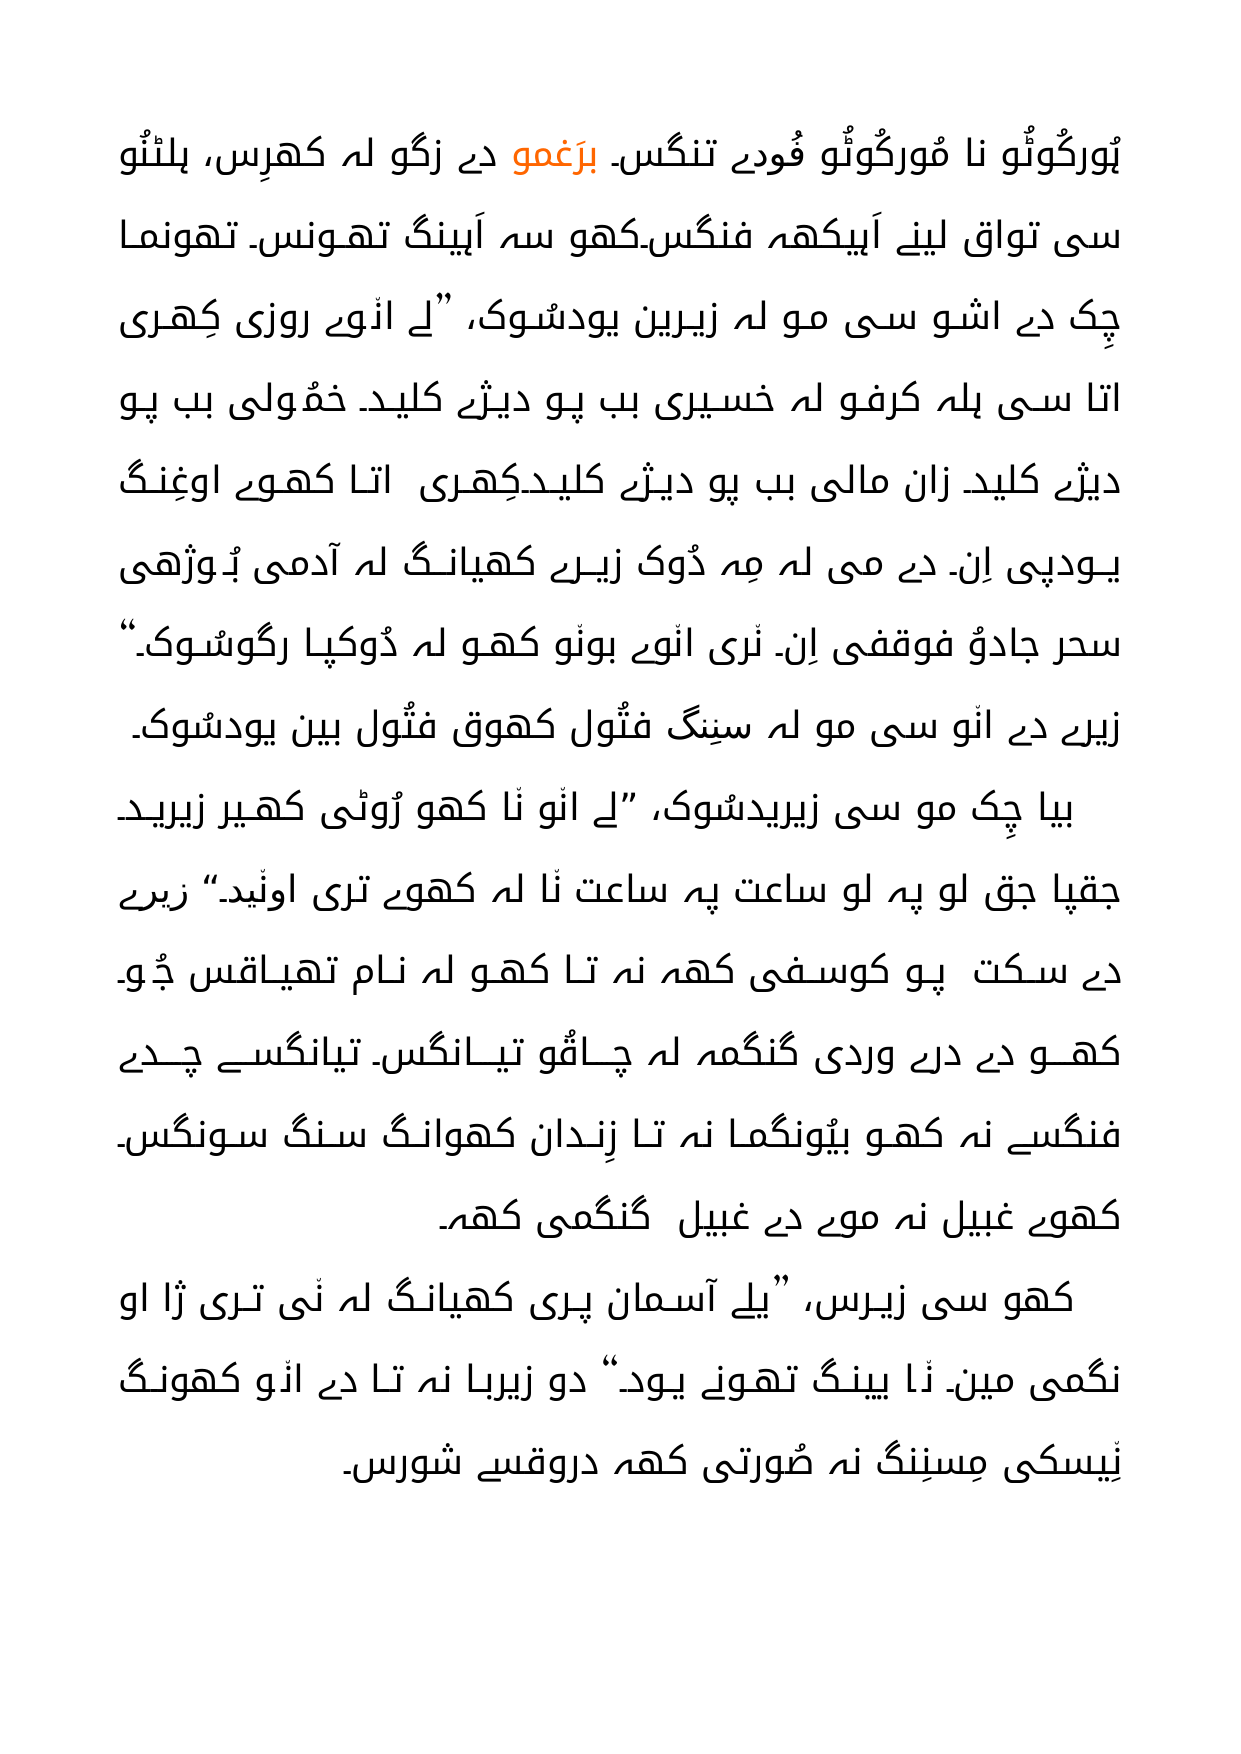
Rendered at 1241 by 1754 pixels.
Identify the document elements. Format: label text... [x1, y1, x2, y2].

text ہُورکُوٹُو نا مُورکُوٹُو فُودے تنگس۔ برَغمو دے زگو لہ کھرِس، ہلٹنُو سی تواق لینے اَہیکھہ فنگس۔کھو سہ اَہینگ تھونس۔ تھونما چِک دے اشو سی مو لہ زیرین یودسُوک، ”لے ان٘وے روزی کِھری اتا سی ہلہ کرفو لہ خسیری بب پو دیژے کلید۔ خمُولی بب پو دیژے کلید۔ زان مالی بب پو دیژے کلید۔کِھری اتا کھوے اوغِنگ یودپی اِن۔ دے می لہ مِہ دُوک زیرے کھیانگ لہ آدمی بُوژھی سحر جادوُ فوقفی اِن۔ ن٘ری ان٘وے بون٘و کھو لہ دُوکپا رگوسُوک۔“ زیرے دے ان٘و سی مو لہ سنِنگ فتُول کھوق فتُول بین یودسُوک۔ [118, 118, 1122, 762]
text بیا چِک مو سی زیریدسُوک، ”لے ان٘و ن٘ا کھو رُوٹی کھیر زیرید۔ جقپا جق لو پہ لو ساعت پہ ساعت ن٘ا لہ کھوے تری اون٘ید۔“ زیرے دے سکت پو کوسفی کھہ نہ تا کھو لہ نام تھیاقس جُو۔کھو دے درے وردی گنگمہ لہ چاقُو تیانگس۔ تیانگسے چدے فنگسے نہ کھو بیُونگما نہ تا زِندان کھوانگ سنگ سونگس۔ کھوے غبیل نہ موے دے غبیل گنگمی کھہ۔ [118, 772, 1122, 1252]
text کھو سی زیرس، ”یلے آسمان پری کھیانگ لہ ن٘ی تری ژا او نگمی مین۔ ن٘ا یینگ تھونے یود۔“ دو زیربا نہ تا دے ان٘و کھونگ نِ٘یسکی مِسنِنگ نہ صُورتی کھہ دروقسے شورس۔ [118, 1263, 1122, 1498]
